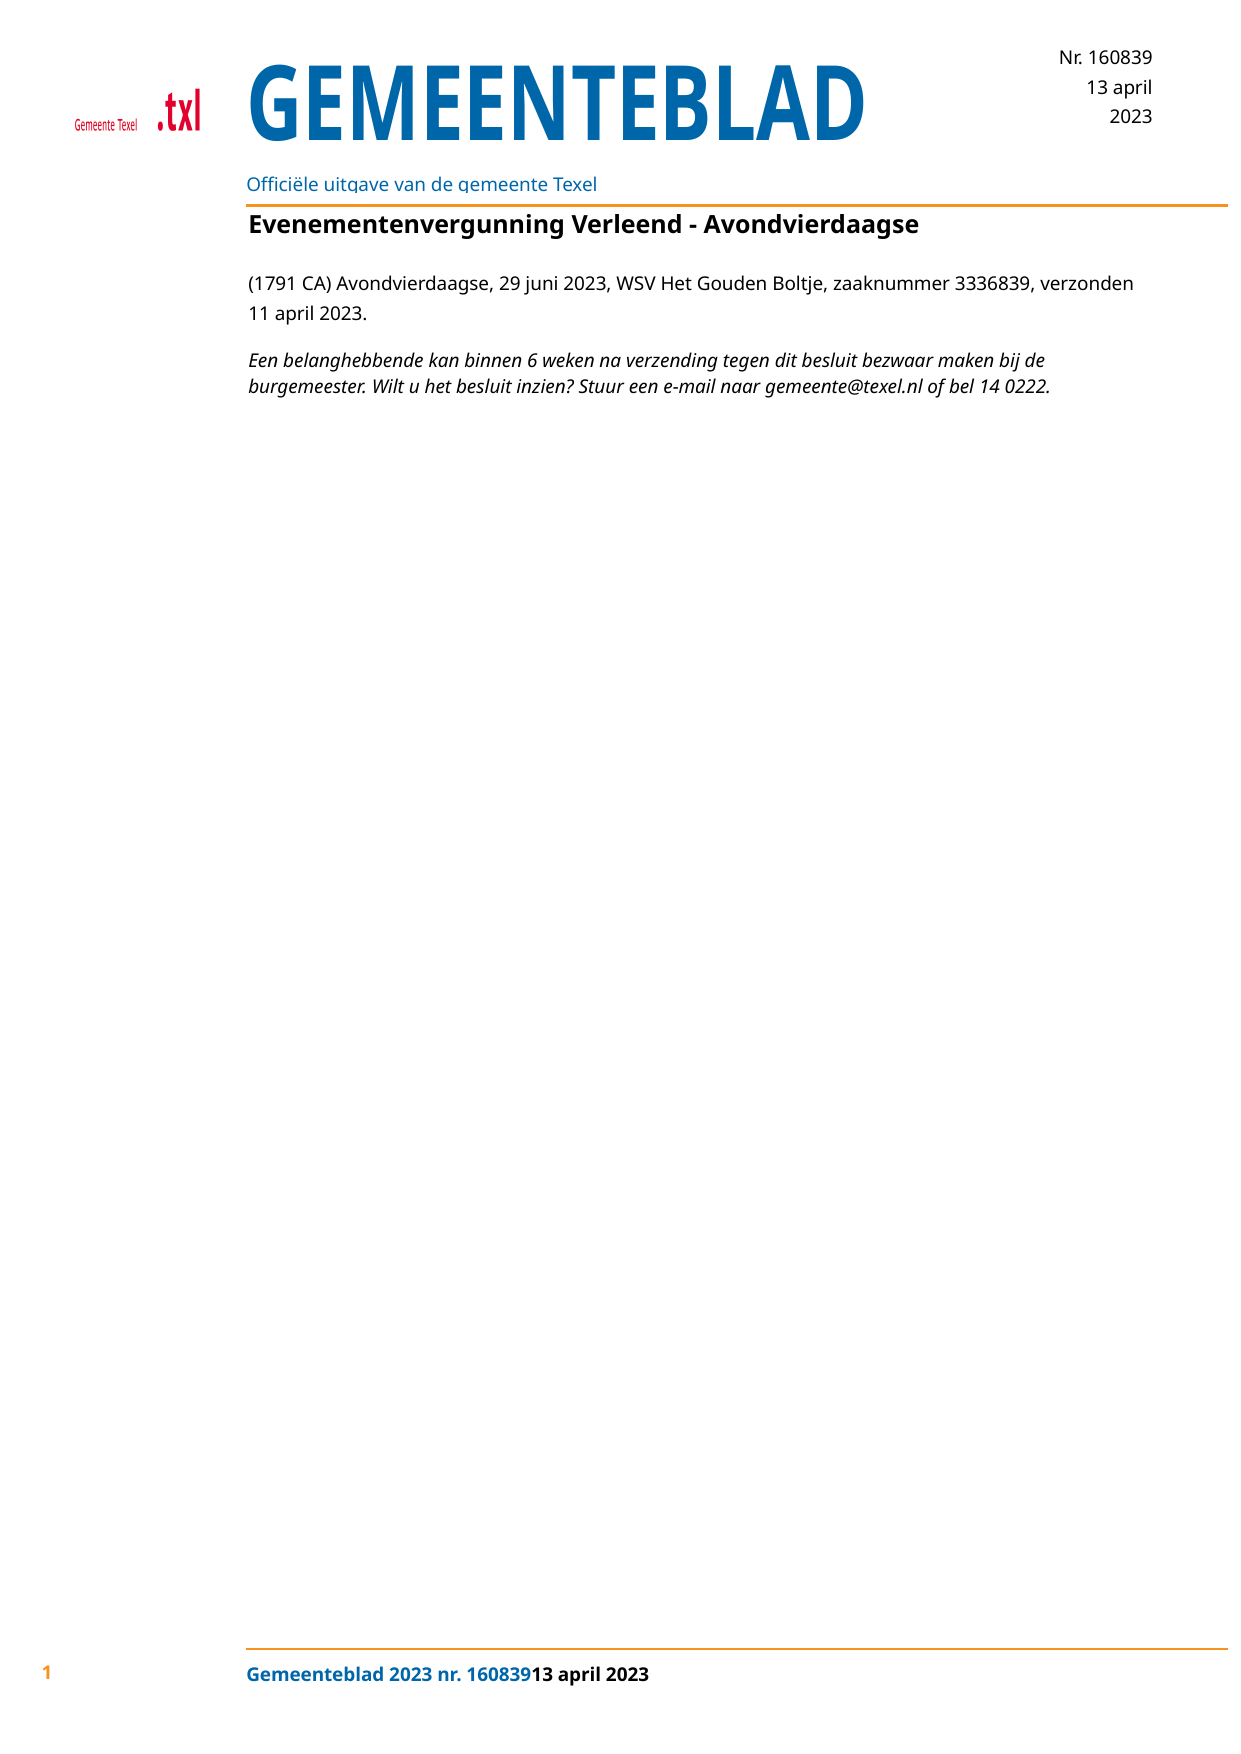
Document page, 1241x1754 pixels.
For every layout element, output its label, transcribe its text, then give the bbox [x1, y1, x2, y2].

text Evenementenvergunning Verleend - Avondvierdaagse [248, 207, 1152, 241]
text Een belanghebbende kan binnen 6 weken na verzending tegen dit besluit bezwaar maken bij de burgemeester. Wilt u het besluit inzien? Stuur een e-mail naar gemeente@texel.nl of bel 14 0222. [248, 348, 1152, 399]
text (1791 CA) Avondvierdaagse, 29 juni 2023, WSV Het Gouden Boltje, zaaknummer 3336839, verzonden 11 april 2023. [248, 270, 1152, 326]
picture [41, 47, 231, 172]
